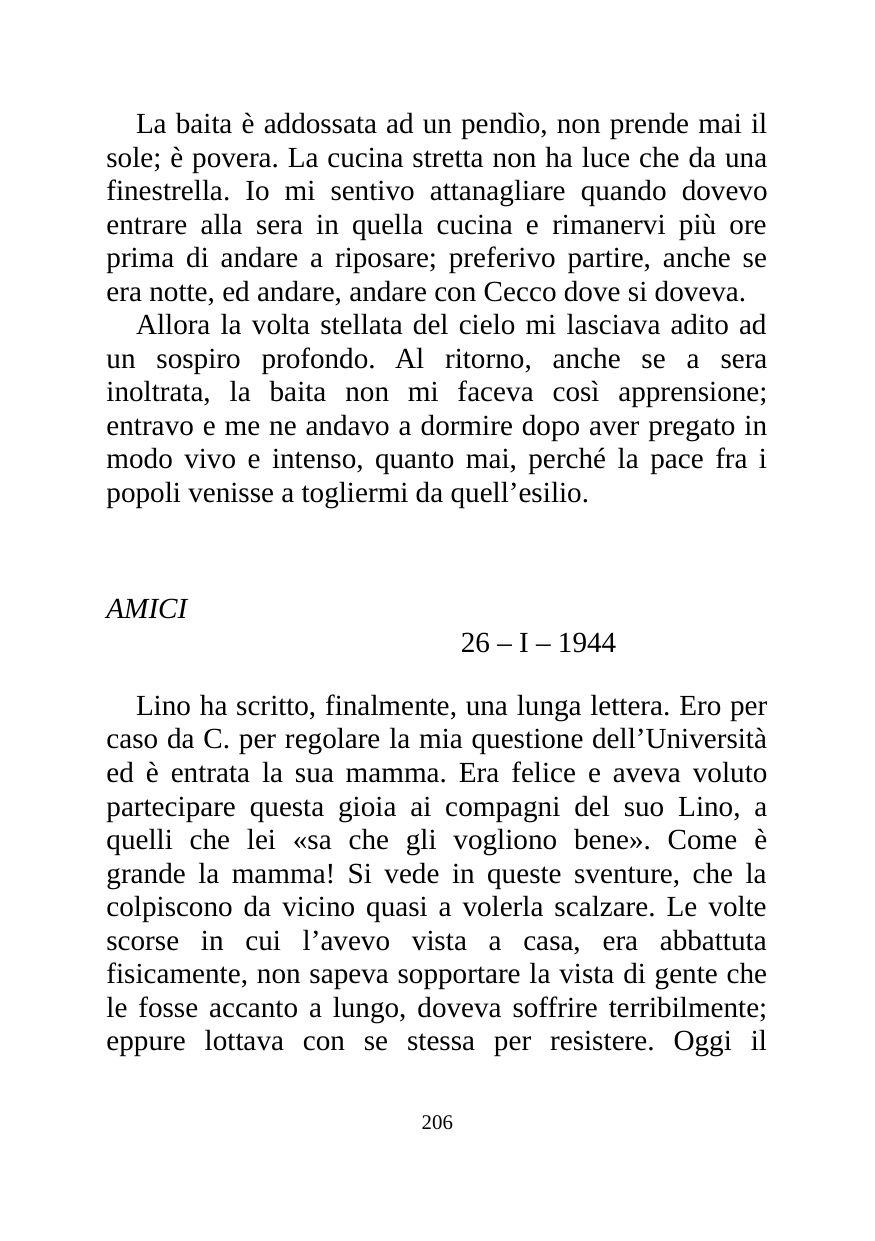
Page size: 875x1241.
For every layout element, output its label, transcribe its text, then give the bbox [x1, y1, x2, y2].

subtitle AMICI 26 – I – 1944 [106, 591, 768, 658]
text La baita è addossata ad un pendìo, non prende mai il sole; è povera. La cucina stretta non ha luce che da una finestrella. Io mi sentivo attanagliare quando dovevo entrare alla sera in quella cucina e rimanervi più ore prima di andare a riposare; preferivo partire, anche se era notte, ed andare, andare con Cecco dove si doveva. [106, 106, 768, 307]
text Allora la volta stellata del cielo mi lasciava adito ad un sospiro profondo. Al ritorno, anche se a sera inoltrata, la baita non mi faceva così apprensione; entravo e me ne andavo a dormire dopo aver pregato in modo vivo e intenso, quanto mai, perché la pace fra i popoli venisse a togliermi da quell’esilio. [106, 307, 768, 509]
text Lino ha scritto, finalmente, una lunga lettera. Ero per caso da C. per regolare la mia questione dell’Università ed è entrata la sua mamma. Era felice e aveva voluto partecipare questa gioia ai compagni del suo Lino, a quelli che lei «sa che gli vogliono bene». Come è grande la mamma! Si vede in queste sventure, che la colpiscono da vicino quasi a volerla scalzare. Le volte scorse in cui l’avevo vista a casa, era abbattuta fisicamente, non sapeva sopportare la vista di gente che le fosse accanto a lungo, doveva soffrire terribilmente; eppure lottava con se stessa per resistere. Oggi il [106, 688, 768, 1057]
